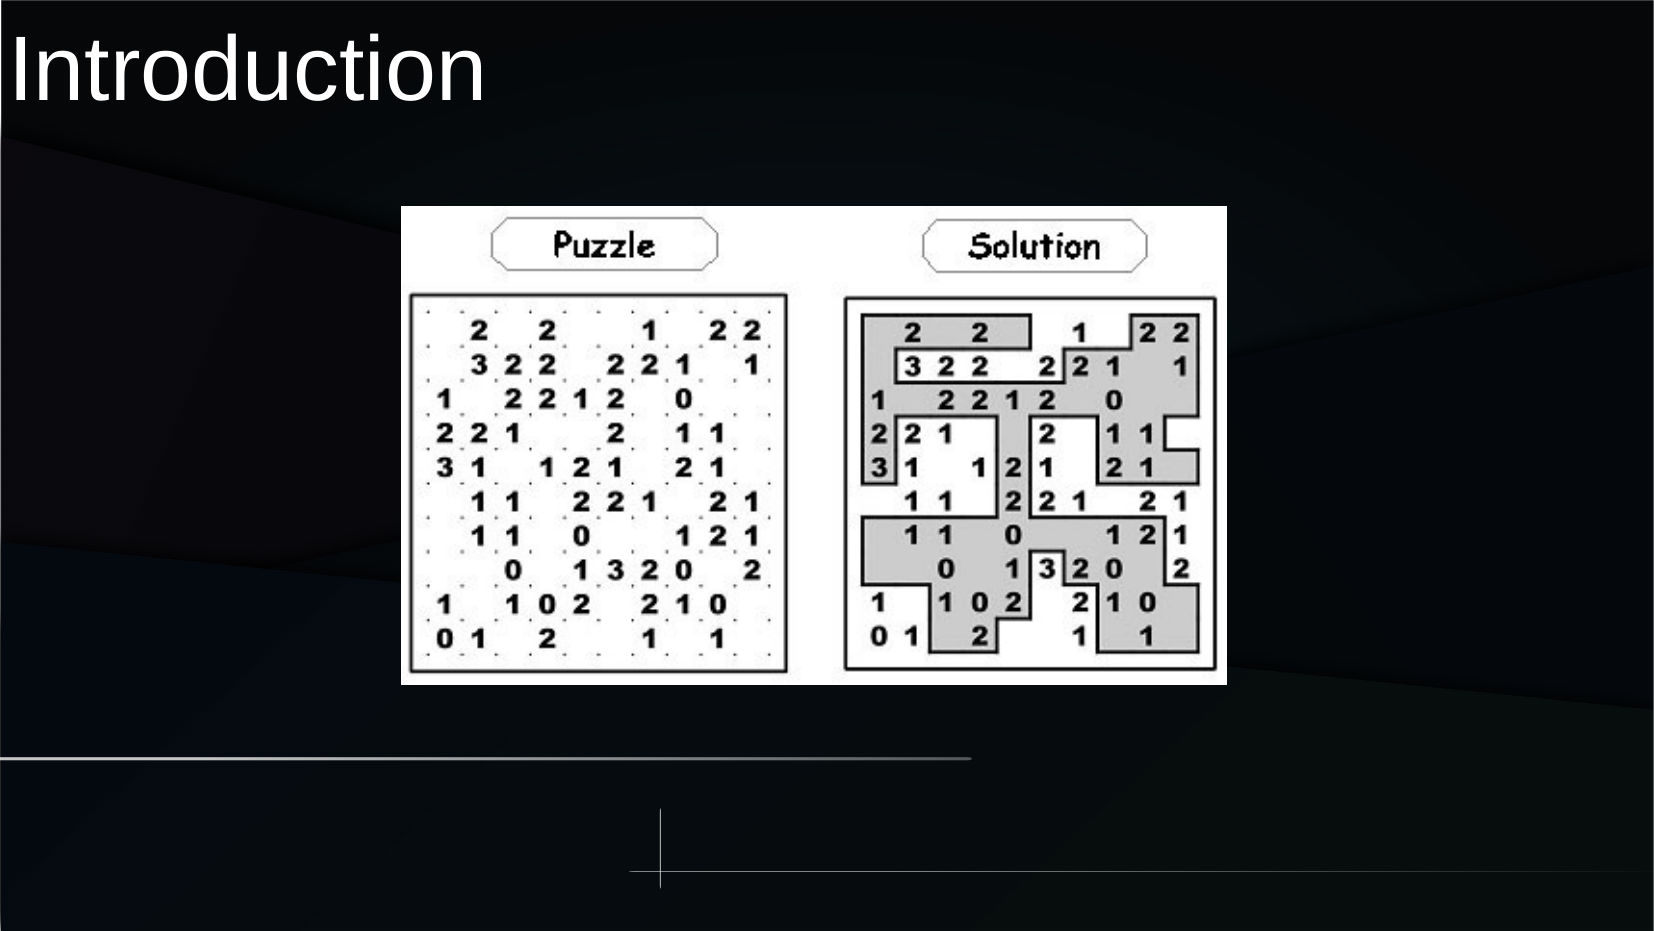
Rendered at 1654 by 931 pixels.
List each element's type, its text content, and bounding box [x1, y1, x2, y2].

picture [0, 0, 1654, 931]
title Introduction [8, 15, 1486, 124]
